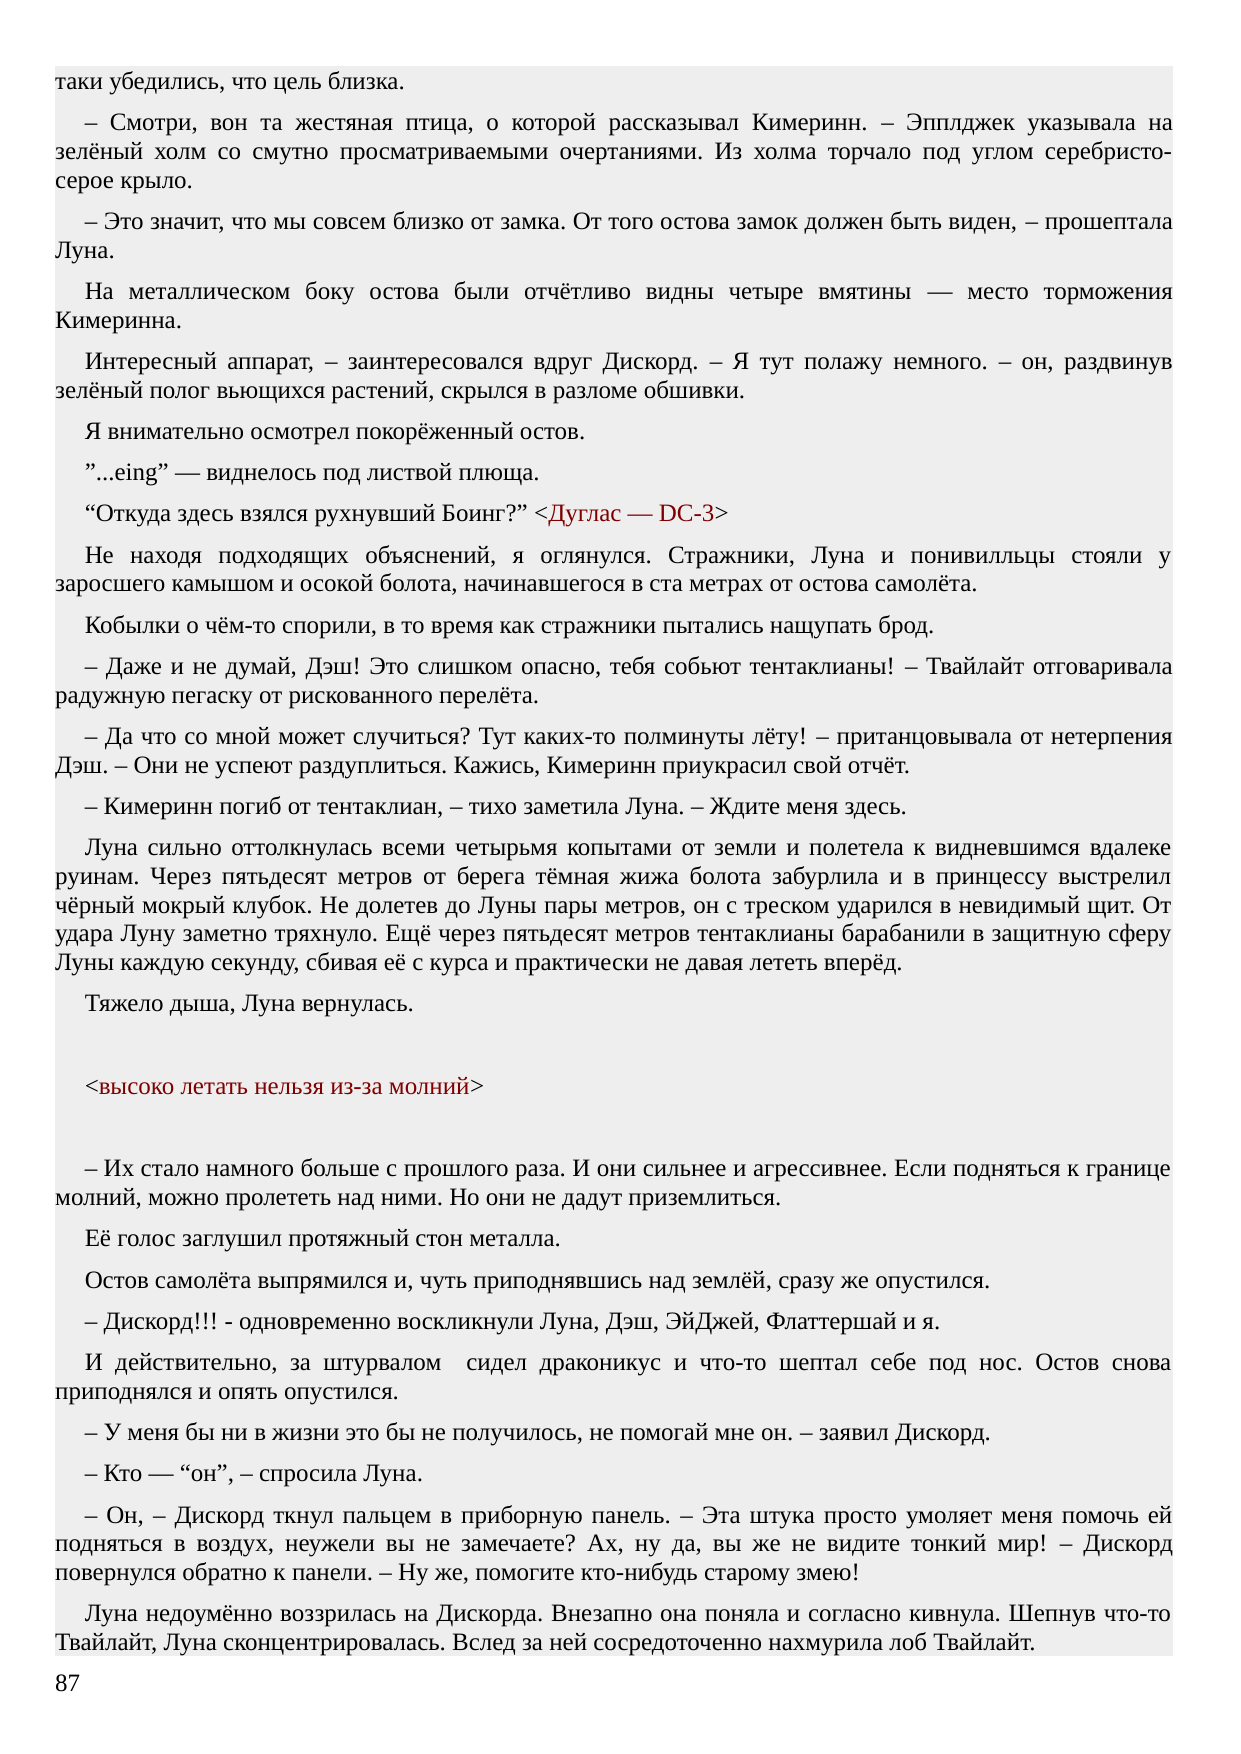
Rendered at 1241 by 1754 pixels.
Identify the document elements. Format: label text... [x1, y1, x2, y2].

text Интересный аппарат, – заинтересовался вдруг Дискорд. – Я тут полажу немного. – он, раздвинув зелёный полог вьющихся растений, скрылся в разломе обшивки. [55, 346, 1173, 403]
text – Это значит, что мы совсем близко от замка. От того остова замок должен быть виден, – прошептала Луна. [55, 206, 1173, 263]
text – Кто — “он”, – спросила Луна. [55, 1458, 1173, 1487]
text “Откуда здесь взялся рухнувший Боинг?” <Дуглас — DC-3> [55, 498, 1173, 527]
text – Он, – Дискорд ткнул пальцем в приборную панель. – Эта штука просто умоляет меня помочь ей подняться в воздух, неужели вы не замечаете? Ах, ну да, вы же не видите тонкий мир! – Дискорд повернулся обратно к панели. – Ну же, помогите кто-нибудь старому змею! [55, 1500, 1173, 1586]
text Тяжело дыша, Луна вернулась. [55, 988, 1173, 1017]
text – Кимеринн погиб от тентаклиан, – тихо заметила Луна. – Ждите меня здесь. [55, 791, 1173, 820]
text На металлическом боку остова были отчётливо видны четыре вмятины — место торможения Кимеринна. [55, 276, 1173, 333]
text Остов самолёта выпрямился и, чуть приподнявшись над землёй, сразу же опустился. [55, 1265, 1173, 1293]
text И действительно, за штурвалом сидел драконикус и что-то шептал себе под нос. Остов снова приподнялся и опять опустился. [55, 1347, 1173, 1405]
text – Смотри, вон та жестяная птица, о которой рассказывал Кимеринн. – Эпплджек указывала на зелёный холм со смутно просматриваемыми очертаниями. Из холма торчало под углом серебристо-серое крыло. [55, 107, 1173, 193]
text Я внимательно осмотрел покорёженный остов. [55, 416, 1173, 445]
text Не находя подходящих объяснений, я оглянулся. Стражники, Луна и понивилльцы стояли у заросшего камышом и осокой болота, начинавшегося в ста метрах от остова самолёта. [55, 540, 1173, 597]
text – У меня бы ни в жизни это бы не получилось, не помогай мне он. – заявил Дискорд. [55, 1417, 1173, 1446]
text – Даже и не думай, Дэш! Это слишком опасно, тебя собьют тентаклианы! – Твайлайт отговаривала радужную пегаску от рискованного перелёта. [55, 651, 1173, 708]
text Её голос заглушил протяжный стон металла. [55, 1223, 1173, 1252]
text ”...eing” — виднелось под листвой плюща. [55, 457, 1173, 486]
text таки убедились, что цель близка. [55, 66, 1173, 95]
text Кобылки о чём-то спорили, в то время как стражники пытались нащупать брод. [55, 610, 1173, 638]
text Луна сильно оттолкнулась всеми четырьмя копытами от земли и полетела к видневшимся вдалеке руинам. Через пятьдесят метров от берега тёмная жижа болота забурлила и в принцессу выстрелил чёрный мокрый клубок. Не долетев до Луны пары метров, он с треском ударился в невидимый щит. От удара Луну заметно тряхнуло. Ещё через пятьдесят метров тентаклианы барабанили в защитную сферу Луны каждую секунду, сбивая её с курса и практически не давая лететь вперёд. [55, 832, 1173, 976]
text – Дискорд!!! - одновременно воскликнули Луна, Дэш, ЭйДжей, Флаттершай и я. [55, 1306, 1173, 1335]
text <высоко летать нельзя из-за молний> [55, 1071, 1173, 1100]
text – Да что со мной может случиться? Тут каких-то полминуты лёту! – пританцовывала от нетерпения Дэш. – Они не успеют раздуплиться. Кажись, Кимеринн приукрасил свой отчёт. [55, 721, 1173, 778]
text Луна недоумённо воззрилась на Дискорда. Внезапно она поняла и согласно кивнула. Шепнув что-то Твайлайт, Луна сконцентрировалась. Вслед за ней сосредоточенно нахмурила лоб Твайлайт. [55, 1598, 1173, 1656]
text – Их стало намного больше с прошлого раза. И они сильнее и агрессивнее. Если подняться к границе молний, можно пролететь над ними. Но они не дадут приземлиться. [55, 1153, 1173, 1211]
